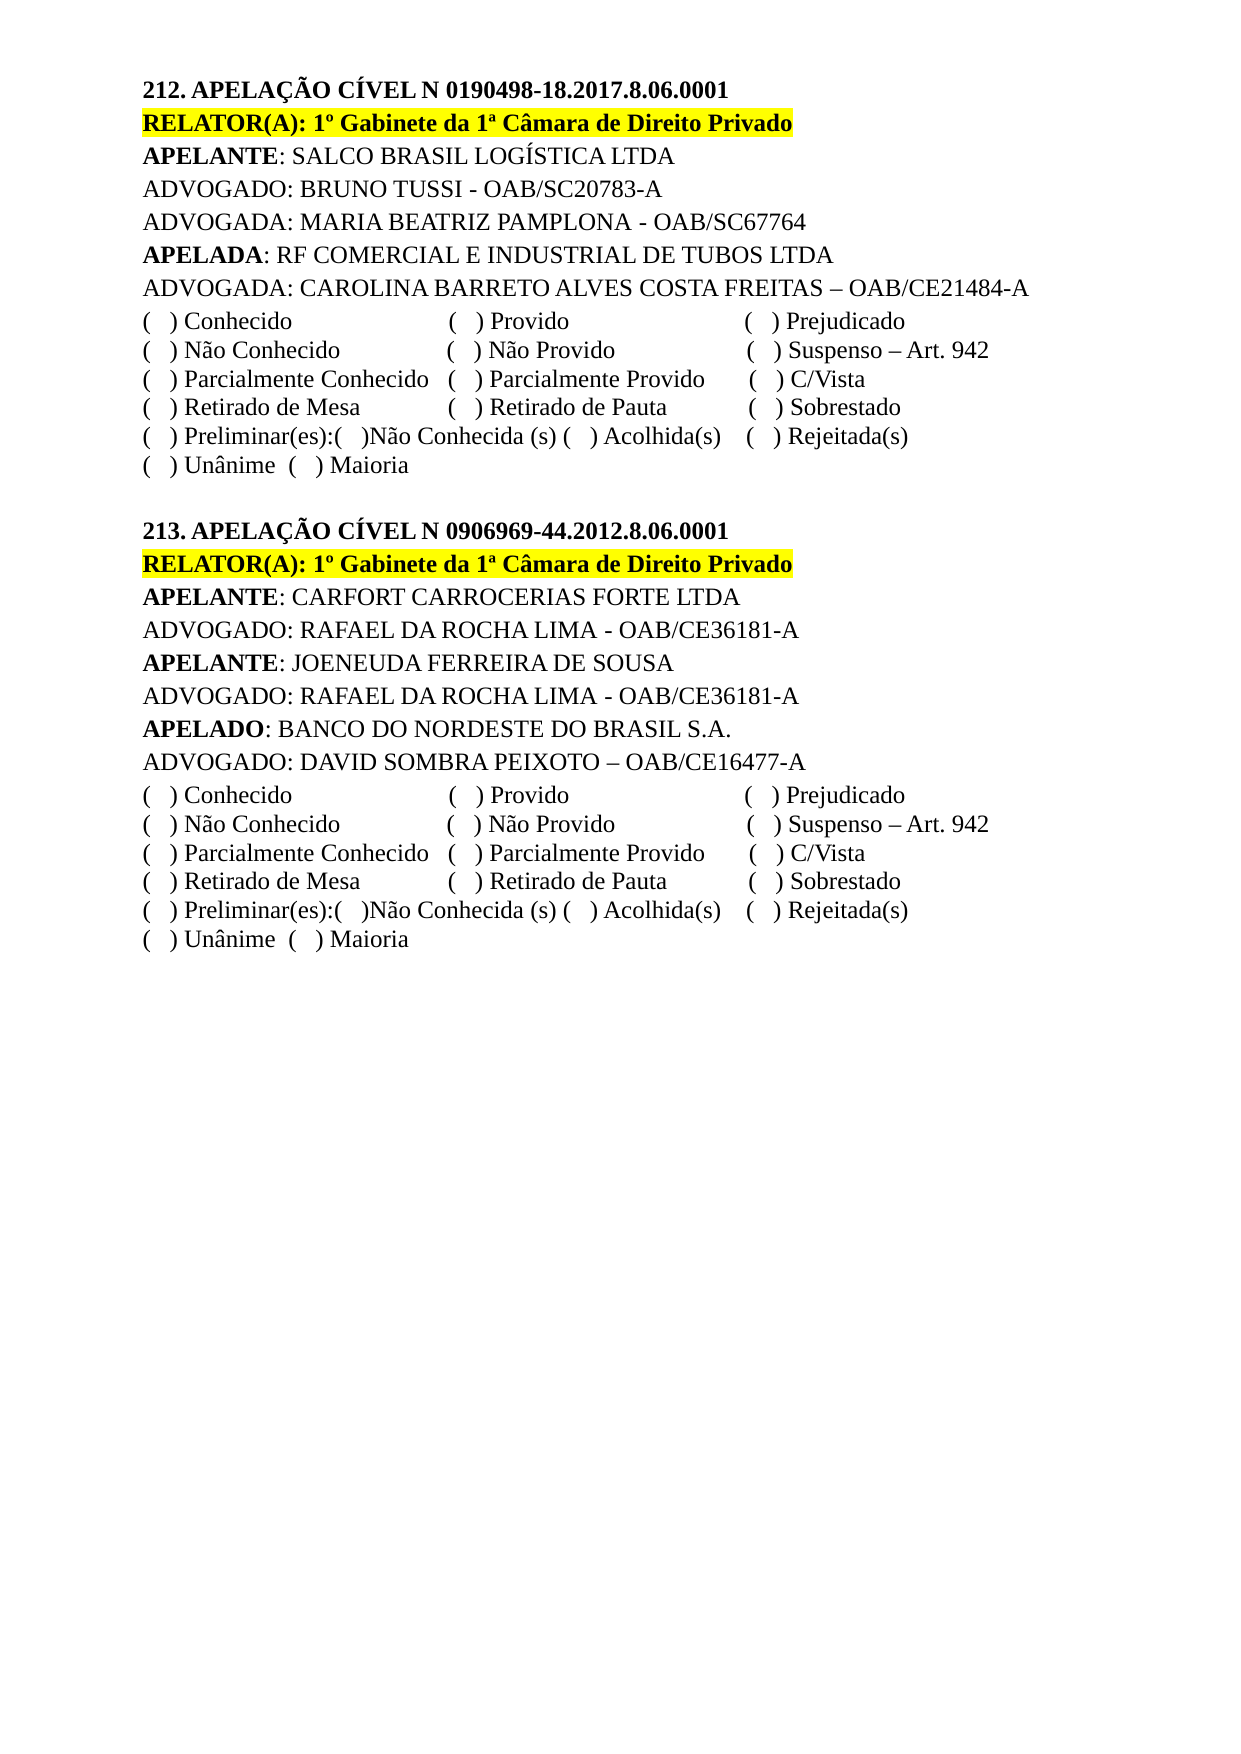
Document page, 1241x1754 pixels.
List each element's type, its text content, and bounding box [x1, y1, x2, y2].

text ( ) Preliminar(es):( )Não Conhecida (s) ( ) Acolhida(s) ( ) Rejeitada(s) [142, 895, 1158, 924]
text ( ) Unânime ( ) Maioria [142, 924, 1141, 1019]
text ( ) Retirado de Mesa ( ) Retirado de Pauta ( ) Sobrestado [142, 866, 1158, 895]
text ( ) Conhecido ( ) Provido ( ) Prejudicado [142, 780, 1141, 809]
text ( ) Retirado de Mesa ( ) Retirado de Pauta ( ) Sobrestado [142, 392, 1158, 421]
text ( ) Conhecido ( ) Provido ( ) Prejudicado [142, 306, 1141, 335]
text ( ) Parcialmente Conhecido ( ) Parcialmente Provido ( ) C/Vista [142, 364, 1158, 392]
text ( ) Parcialmente Conhecido ( ) Parcialmente Provido ( ) C/Vista [142, 838, 1158, 866]
text ( ) Preliminar(es):( )Não Conhecida (s) ( ) Acolhida(s) ( ) Rejeitada(s) [142, 421, 1158, 450]
text 212. APELAÇÃO CÍVEL N 0190498-18.2017.8.06.0001 RELATOR(A): 1º Gabinete da 1ª Câmara de Direito Privado APELANTE: SALCO BRASIL LOGÍSTICA LTDA ADVOGADO: BRUNO TUSSI - OAB/SC20783-A ADVOGADA: MARIA BEATRIZ PAMPLONA - OAB/SC67764 APELADA: RF COMERCIAL E INDUSTRIAL DE TUBOS LTDA ADVOGADA: CAROLINA BARRETO ALVES COSTA FREITAS – OAB/CE21484-A [142, 75, 1141, 302]
text ( ) Não Conhecido ( ) Não Provido ( ) Suspenso – Art. 942 [142, 335, 1158, 364]
text ( ) Unânime ( ) Maioria 213. APELAÇÃO CÍVEL N 0906969-44.2012.8.06.0001 RELATOR(A): 1º Gabinete da 1ª Câmara de Direito Privado APELANTE: CARFORT CARROCERIAS FORTE LTDA ADVOGADO: RAFAEL DA ROCHA LIMA - OAB/CE36181-A APELANTE: JOENEUDA FERREIRA DE SOUSA ADVOGADO: RAFAEL DA ROCHA LIMA - OAB/CE36181-A APELADO: BANCO DO NORDESTE DO BRASIL S.A. ADVOGADO: DAVID SOMBRA PEIXOTO – OAB/CE16477-A [142, 450, 1141, 776]
text ( ) Não Conhecido ( ) Não Provido ( ) Suspenso – Art. 942 [142, 809, 1158, 838]
